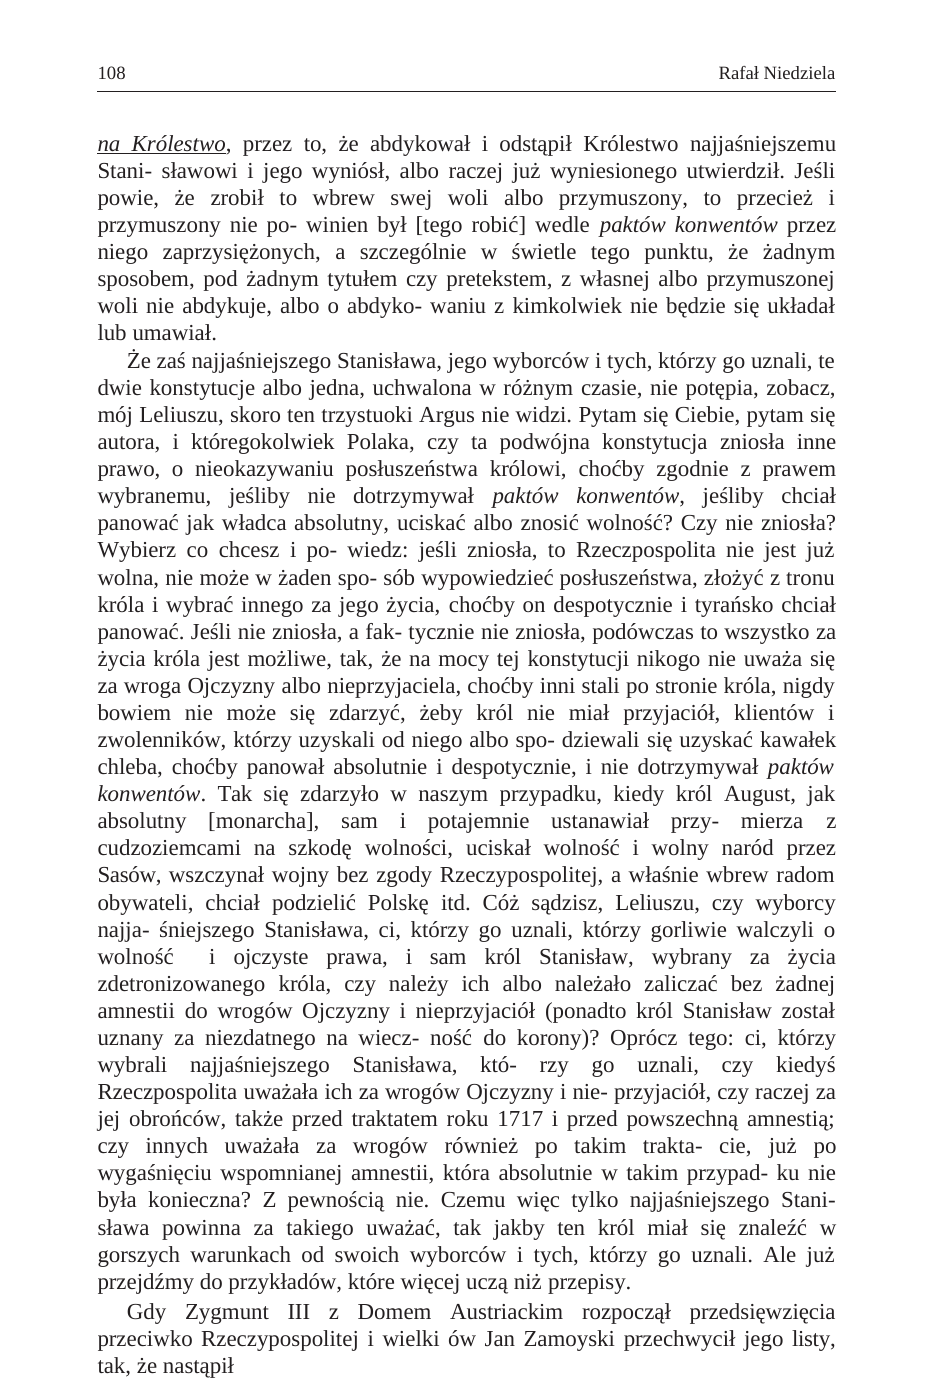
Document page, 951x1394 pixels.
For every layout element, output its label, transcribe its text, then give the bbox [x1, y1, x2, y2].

text Że zaś najjaśniejszego Stanisława, jego wyborców i tych, którzy go uznali, te dwie konstytucje albo jedna, uchwalona w różnym czasie, nie potępia, zobacz, mój Leliuszu, skoro ten trzystuoki Argus nie widzi. Pytam się Ciebie, pytam się autora, i któregokolwiek Polaka, czy ta podwójna konstytucja zniosła inne prawo, o nieokazywaniu posłuszeństwa królowi, choćby zgodnie z prawem wybranemu, jeśliby nie dotrzymywał paktów konwentów, jeśliby chciał panować jak władca absolutny, uciskać albo znosić wolność? Czy nie zniosła? Wybierz co chcesz i po- wiedz: jeśli zniosła, to Rzeczpospolita nie jest już wolna, nie może w żaden spo- sób wypowiedzieć posłuszeństwa, złożyć z tronu króla i wybrać innego za jego życia, choćby on despotycznie i tyrańsko chciał panować. Jeśli nie zniosła, a fak- tycznie nie zniosła, podówczas to wszystko za życia króla jest możliwe, tak, że na mocy tej konstytucji nikogo nie uważa się za wroga Ojczyzny albo nieprzyjaciela, choćby inni stali po stronie króla, nigdy bowiem nie może się zdarzyć, żeby król nie miał przyjaciół, klientów i zwolenników, którzy uzyskali od niego albo spo- dziewali się uzyskać kawałek chleba, choćby panował absolutnie i despotycznie, i nie dotrzymywał paktów konwentów. Tak się zdarzyło w naszym przypadku, kiedy król August, jak absolutny [monarcha], sam i potajemnie ustanawiał przy- mierza z cudzoziemcami na szkodę wolności, uciskał wolność i wolny naród przez Sasów, wszczynał wojny bez zgody Rzeczypospolitej, a właśnie wbrew radom obywateli, chciał podzielić Polskę itd. Cóż sądzisz, Leliuszu, czy wyborcy najja- śniejszego Stanisława, ci, którzy go uznali, którzy gorliwie walczyli o wolność i ojczyste prawa, i sam król Stanisław, wybrany za życia zdetronizowanego króla, czy należy ich albo należało zaliczać bez żadnej amnestii do wrogów Ojczyzny i nieprzyjaciół (ponadto król Stanisław został uznany za niezdatnego na wiecz- ność do korony)? Oprócz tego: ci, którzy wybrali najjaśniejszego Stanisława, któ- rzy go uznali, czy kiedyś Rzeczpospolita uważała ich za wrogów Ojczyzny i nie- przyjaciół, czy raczej za jej obrońców, także przed traktatem roku 1717 i przed powszechną amnestią; czy innych uważała za wrogów również po takim trakta- cie, już po wygaśnięciu wspomnianej amnestii, która absolutnie w takim przypad- ku nie była konieczna? Z pewnością nie. Czemu więc tylko najjaśniejszego Stani- sława powinna za takiego uważać, tak jakby ten król miał się znaleźć w gorszych warunkach od swoich wyborców i tych, którzy go uznali. Ale już przejdźmy do przykładów, które więcej uczą niż przepisy. [97, 347, 836, 1294]
text na Królestwo, przez to, że abdykował i odstąpił Królestwo najjaśniejszemu Stani- sławowi i jego wyniósł, albo raczej już wyniesionego utwierdził. Jeśli powie, że zrobił to wbrew swej woli albo przymuszony, to przecież i przymuszony nie po- winien był [tego robić] wedle paktów konwentów przez niego zaprzysiężonych, a szczególnie w świetle tego punktu, że żadnym sposobem, pod żadnym tytułem czy pretekstem, z własnej albo przymuszonej woli nie abdykuje, albo o abdyko- waniu z kimkolwiek nie będzie się układał lub umawiał. [97, 129, 836, 346]
text Gdy Zygmunt III z Domem Austriackim rozpoczął przedsięwzięcia przeciwko Rzeczypospolitej i wielki ów Jan Zamoyski przechwycił jego listy, tak, że nastąpił [97, 1298, 836, 1378]
